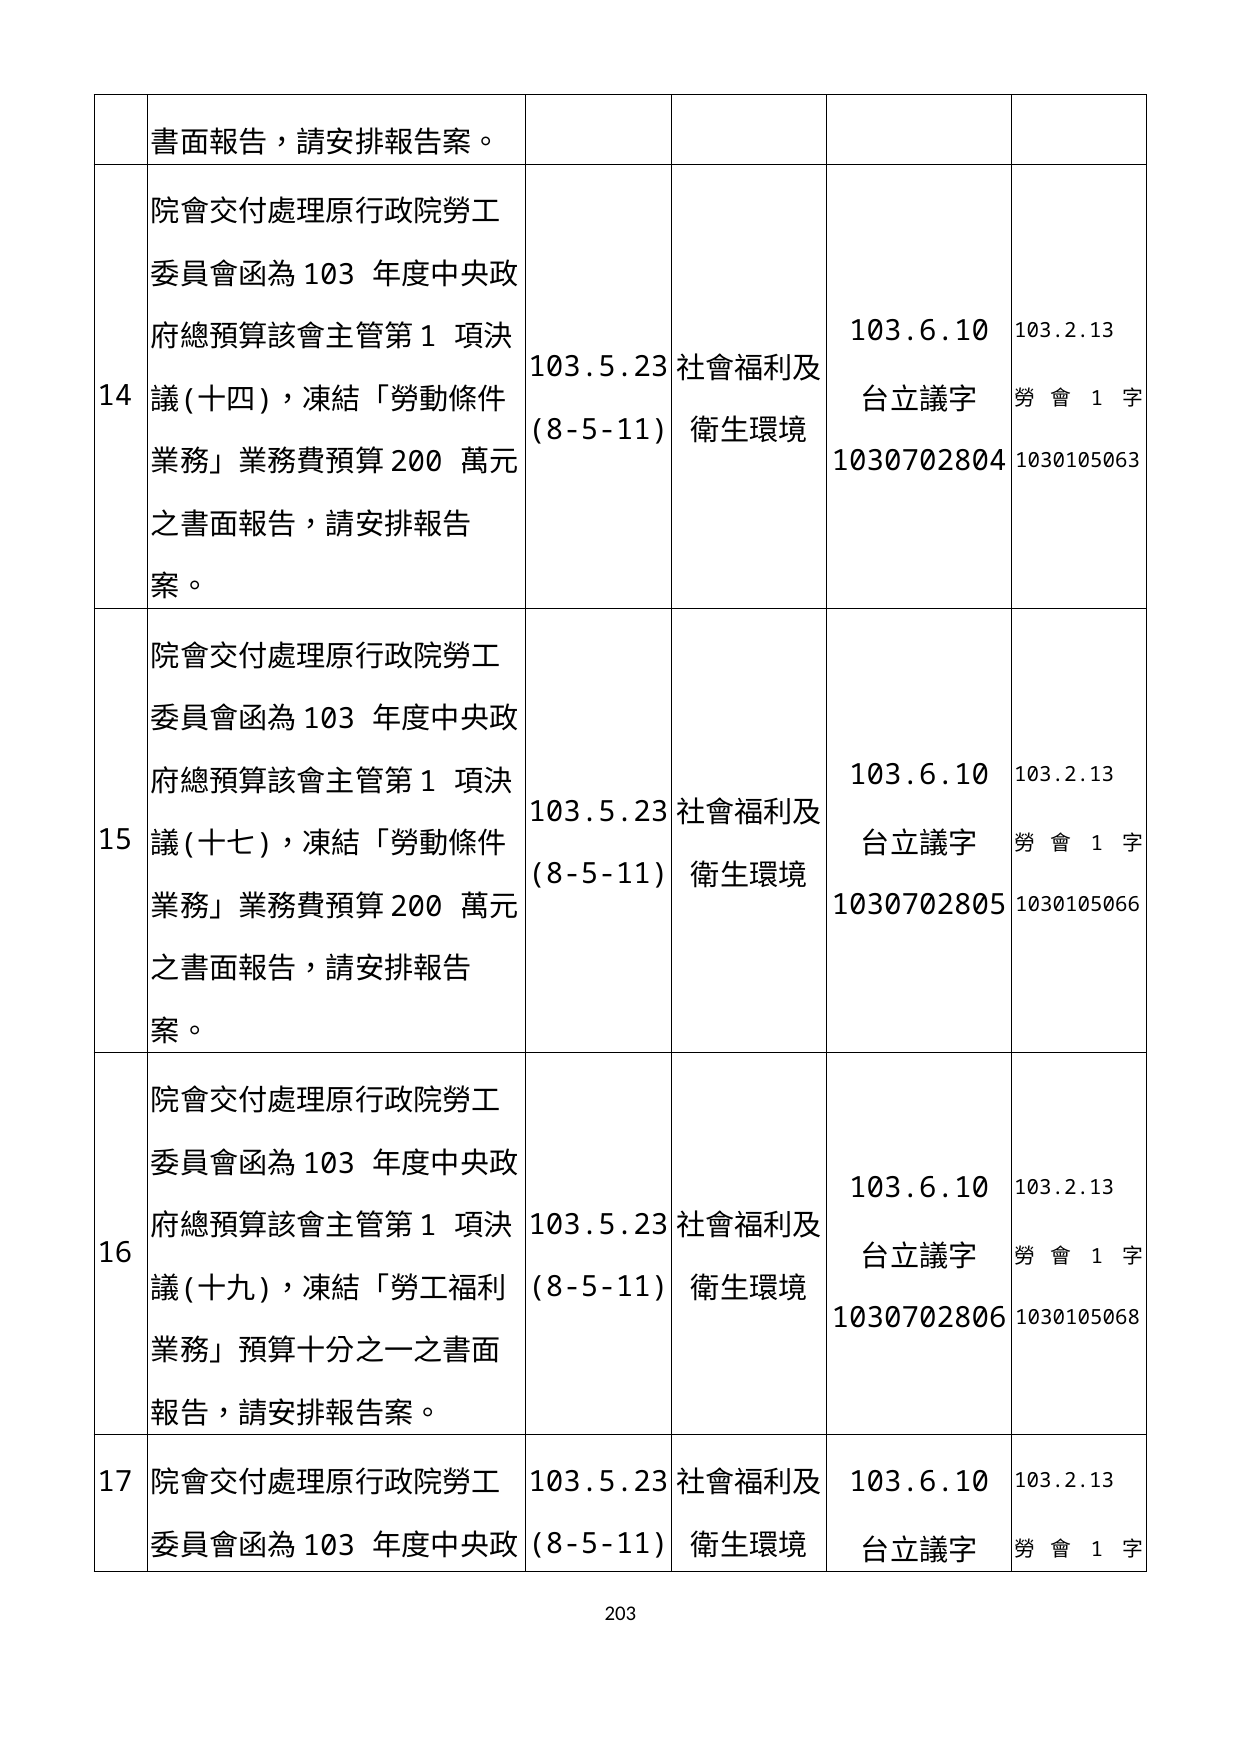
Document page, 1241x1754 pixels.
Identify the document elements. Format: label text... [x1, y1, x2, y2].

table_cell 103.6.10 台立議字 [827, 1435, 1011, 1571]
table_cell 103.6.10 台立議字1030702805 [827, 609, 1011, 1052]
table_cell 103.5.23 (8-5-11) [526, 165, 671, 608]
table_cell [95, 1435, 147, 1571]
table_cell 社會福利及衛生環境 [672, 165, 826, 608]
table_cell 院會交付處理原行政院勞工委員會函為103 年度中央政 [148, 1435, 525, 1571]
table_cell [672, 95, 826, 163]
table_cell 103.5.23 (8-5-11) [526, 1435, 671, 1571]
table_cell 103.6.10 台立議字1030702806 [827, 1053, 1011, 1434]
table_cell 103.6.10 台立議字1030702804 [827, 165, 1011, 608]
table_cell 院會交付處理原行政院勞工委員會函為103 年度中央政府總預算該會主管第1 項決議(十四)，凍結「勞動條件業務」業務費預算200 萬元之書面報告，請安排報告案。 [148, 165, 525, 608]
table_cell [1012, 95, 1146, 163]
table_cell [95, 95, 147, 163]
table_cell 103.2.13 勞會1字 [1012, 1435, 1146, 1571]
table_cell 社會福利及衛生環境 [672, 609, 826, 1052]
table_cell 103.2.13 勞會1字1030105063 [1012, 165, 1146, 608]
table_cell 院會交付處理原行政院勞工委員會函為103 年度中央政府總預算該會主管第1 項決議(十九)，凍結「勞工福利業務」預算十分之一之書面報告，請安排報告案。 [148, 1053, 525, 1434]
table_cell 103.2.13 勞會1字1030105066 [1012, 609, 1146, 1052]
table_cell [526, 95, 671, 163]
table_cell 103.5.23 (8-5-11) [526, 609, 671, 1052]
table_cell 103.2.13 勞會1字1030105068 [1012, 1053, 1146, 1434]
table_cell 院會交付處理原行政院勞工委員會函為103 年度中央政府總預算該會主管第1 項決議(十七)，凍結「勞動條件業務」業務費預算200 萬元之書面報告，請安排報告案。 [148, 609, 525, 1052]
table_cell 社會福利及衛生環境 [672, 1053, 826, 1434]
table_cell [95, 165, 147, 608]
table_cell [95, 609, 147, 1052]
table_cell 103.5.23 (8-5-11) [526, 1053, 671, 1434]
table_cell [95, 1053, 147, 1434]
table_cell [827, 95, 1011, 163]
table_cell 社會福利及衛生環境 [672, 1435, 826, 1571]
table_cell 書面報告，請安排報告案。 [148, 95, 525, 163]
